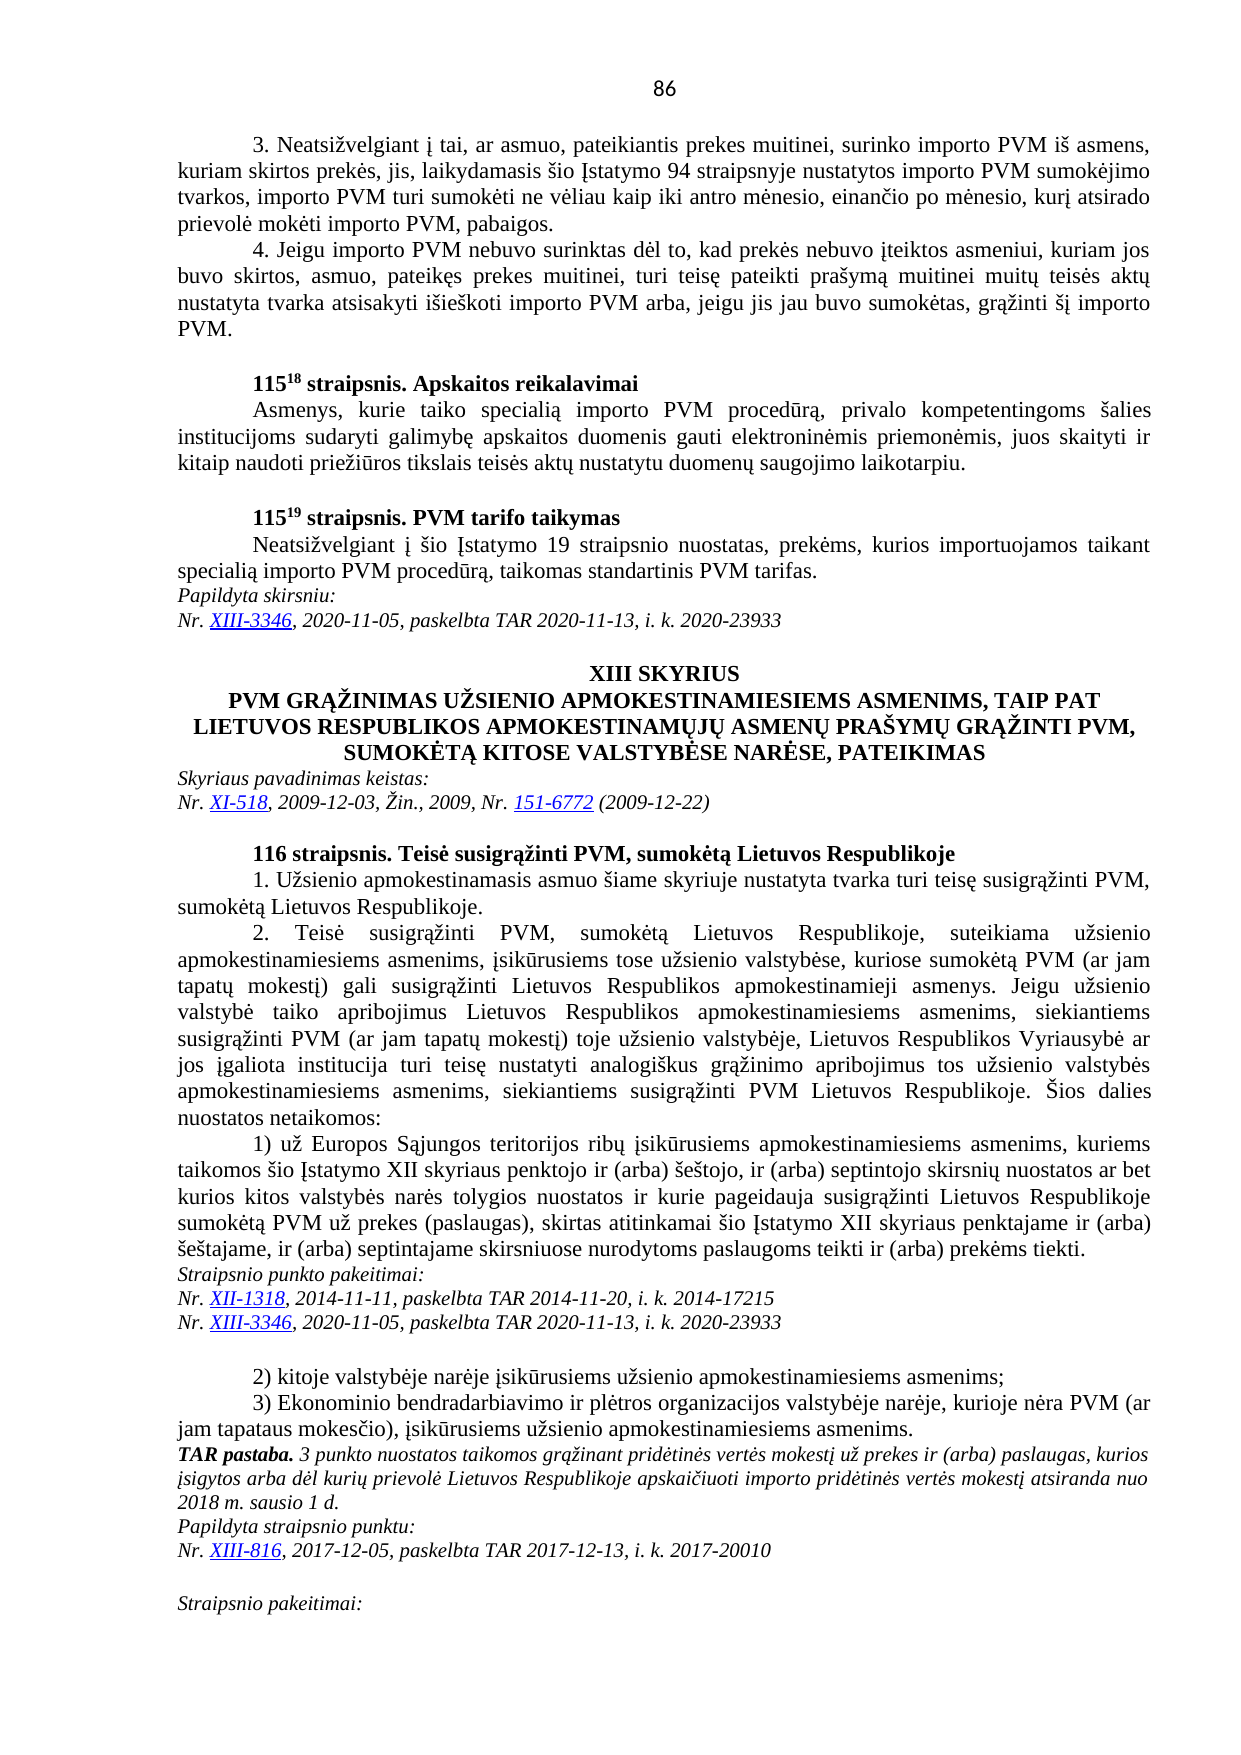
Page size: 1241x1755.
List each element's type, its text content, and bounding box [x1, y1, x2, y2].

text Straipsnio pakeitimai: [177, 1591, 1152, 1615]
text 116 straipsnis. Teisė susigrąžinti PVM, sumokėtą Lietuvos Respublikoje [177, 840, 1152, 867]
text TAR pastaba. 3 punkto nuostatos taikomos grąžinant pridėtinės vertės mokestį už prekes ir (arba) paslaugas, kurios įsigytos arba dėl kurių prievolė Lietuvos Respublikoje apskaičiuoti importo pridėtinės vertės mokestį atsiranda nuo 2018 m. sausio 1 d. [177, 1442, 1152, 1514]
text 2. Teisė susigrąžinti PVM, sumokėtą Lietuvos Respublikoje, suteikiama užsienio apmokestinamiesiems asmenims, įsikūrusiems tose užsienio valstybėse, kuriose sumokėtą PVM (ar jam tapatų mokestį) gali susigrąžinti Lietuvos Respublikos apmokestinamieji asmenys. Jeigu užsienio valstybė taiko apribojimus Lietuvos Respublikos apmokestinamiesiems asmenims, siekiantiems susigrąžinti PVM (ar jam tapatų mokestį) toje užsienio valstybėje, Lietuvos Respublikos Vyriausybė ar jos įgaliota institucija turi teisę nustatyti analogiškus grąžinimo apribojimus tos užsienio valstybės apmokestinamiesiems asmenims, siekiantiems susigrąžinti PVM Lietuvos Respublikoje. Šios dalies nuostatos netaikomos: [177, 919, 1152, 1130]
text PVM GRĄŽINIMAS UŽSIENIO APMOKESTINAMIESIEMS ASMENIMS, TAIP PAT LIETUVOS RESPUBLIKOS APMOKESTINAMŲJŲ ASMENŲ PRAŠYMŲ GRĄŽINTI PVM, SUMOKĖTĄ KITOSE VALSTYBĖSE NARĖSE, PATEIKIMAS [177, 687, 1152, 766]
text Papildyta skirsniu: [177, 583, 1152, 607]
text 3) Ekonominio bendradarbiavimo ir plėtros organizacijos valstybėje narėje, kurioje nėra PVM (ar jam tapataus mokesčio), įsikūrusiems užsienio apmokestinamiesiems asmenims. [177, 1389, 1152, 1442]
text Nr. XIII-816, 2017-12-05, paskelbta TAR 2017-12-13, i. k. 2017-20010 [177, 1538, 1152, 1562]
text 1. Užsienio apmokestinamasis asmuo šiame skyriuje nustatyta tvarka turi teisę susigrąžinti PVM, sumokėtą Lietuvos Respublikoje. [177, 867, 1152, 919]
text Neatsižvelgiant į šio Įstatymo 19 straipsnio nuostatas, prekėms, kurios importuojamos taikant specialią importo PVM procedūrą, taikomas standartinis PVM tarifas. [177, 531, 1152, 583]
text 3. Neatsižvelgiant į tai, ar asmuo, pateikiantis prekes muitinei, surinko importo PVM iš asmens, kuriam skirtos prekės, jis, laikydamasis šio Įstatymo 94 straipsnyje nustatytos importo PVM sumokėjimo tvarkos, importo PVM turi sumokėti ne vėliau kaip iki antro mėnesio, einančio po mėnesio, kurį atsirado prievolė mokėti importo PVM, pabaigos. [177, 131, 1152, 236]
text 11519 straipsnis. PVM tarifo taikymas [177, 504, 1152, 531]
text 1) už Europos Sąjungos teritorijos ribų įsikūrusiems apmokestinamiesiems asmenims, kuriems taikomos šio Įstatymo XII skyriaus penktojo ir (arba) šeštojo, ir (arba) septintojo skirsnių nuostatos ar bet kurios kitos valstybės narės tolygios nuostatos ir kurie pageidauja susigrąžinti Lietuvos Respublikoje sumokėtą PVM už prekes (paslaugas), skirtas atitinkamai šio Įstatymo XII skyriaus penktajame ir (arba) šeštajame, ir (arba) septintajame skirsniuose nurodytoms paslaugoms teikti ir (arba) prekėms tiekti. [177, 1130, 1152, 1262]
text XIII SKYRIUS [177, 660, 1152, 687]
text 2) kitoje valstybėje narėje įsikūrusiems užsienio apmokestinamiesiems asmenims; [177, 1363, 1152, 1389]
text 11518 straipsnis. Apskaitos reikalavimai [177, 370, 1152, 397]
text Papildyta straipsnio punktu: [177, 1514, 1152, 1538]
text Nr. XI-518, 2009-12-03, Žin., 2009, Nr. 151-6772 (2009-12-22) [177, 790, 1152, 814]
text Nr. XIII-3346, 2020-11-05, paskelbta TAR 2020-11-13, i. k. 2020-23933 [177, 607, 1152, 632]
text Nr. XII-1318, 2014-11-11, paskelbta TAR 2014-11-20, i. k. 2014-17215 [177, 1286, 1152, 1310]
text Skyriaus pavadinimas keistas: [177, 766, 1152, 790]
text Asmenys, kurie taiko specialią importo PVM procedūrą, privalo kompetentingoms šalies institucijoms sudaryti galimybę apskaitos duomenis gauti elektroninėmis priemonėmis, juos skaityti ir kitaip naudoti priežiūros tikslais teisės aktų nustatytu duomenų saugojimo laikotarpiu. [177, 397, 1152, 476]
text 4. Jeigu importo PVM nebuvo surinktas dėl to, kad prekės nebuvo įteiktos asmeniui, kuriam jos buvo skirtos, asmuo, pateikęs prekes muitinei, turi teisę pateikti prašymą muitinei muitų teisės aktų nustatyta tvarka atsisakyti išieškoti importo PVM arba, jeigu jis jau buvo sumokėtas, grąžinti šį importo PVM. [177, 236, 1152, 341]
text Nr. XIII-3346, 2020-11-05, paskelbta TAR 2020-11-13, i. k. 2020-23933 [177, 1310, 1152, 1334]
text Straipsnio punkto pakeitimai: [177, 1262, 1152, 1286]
